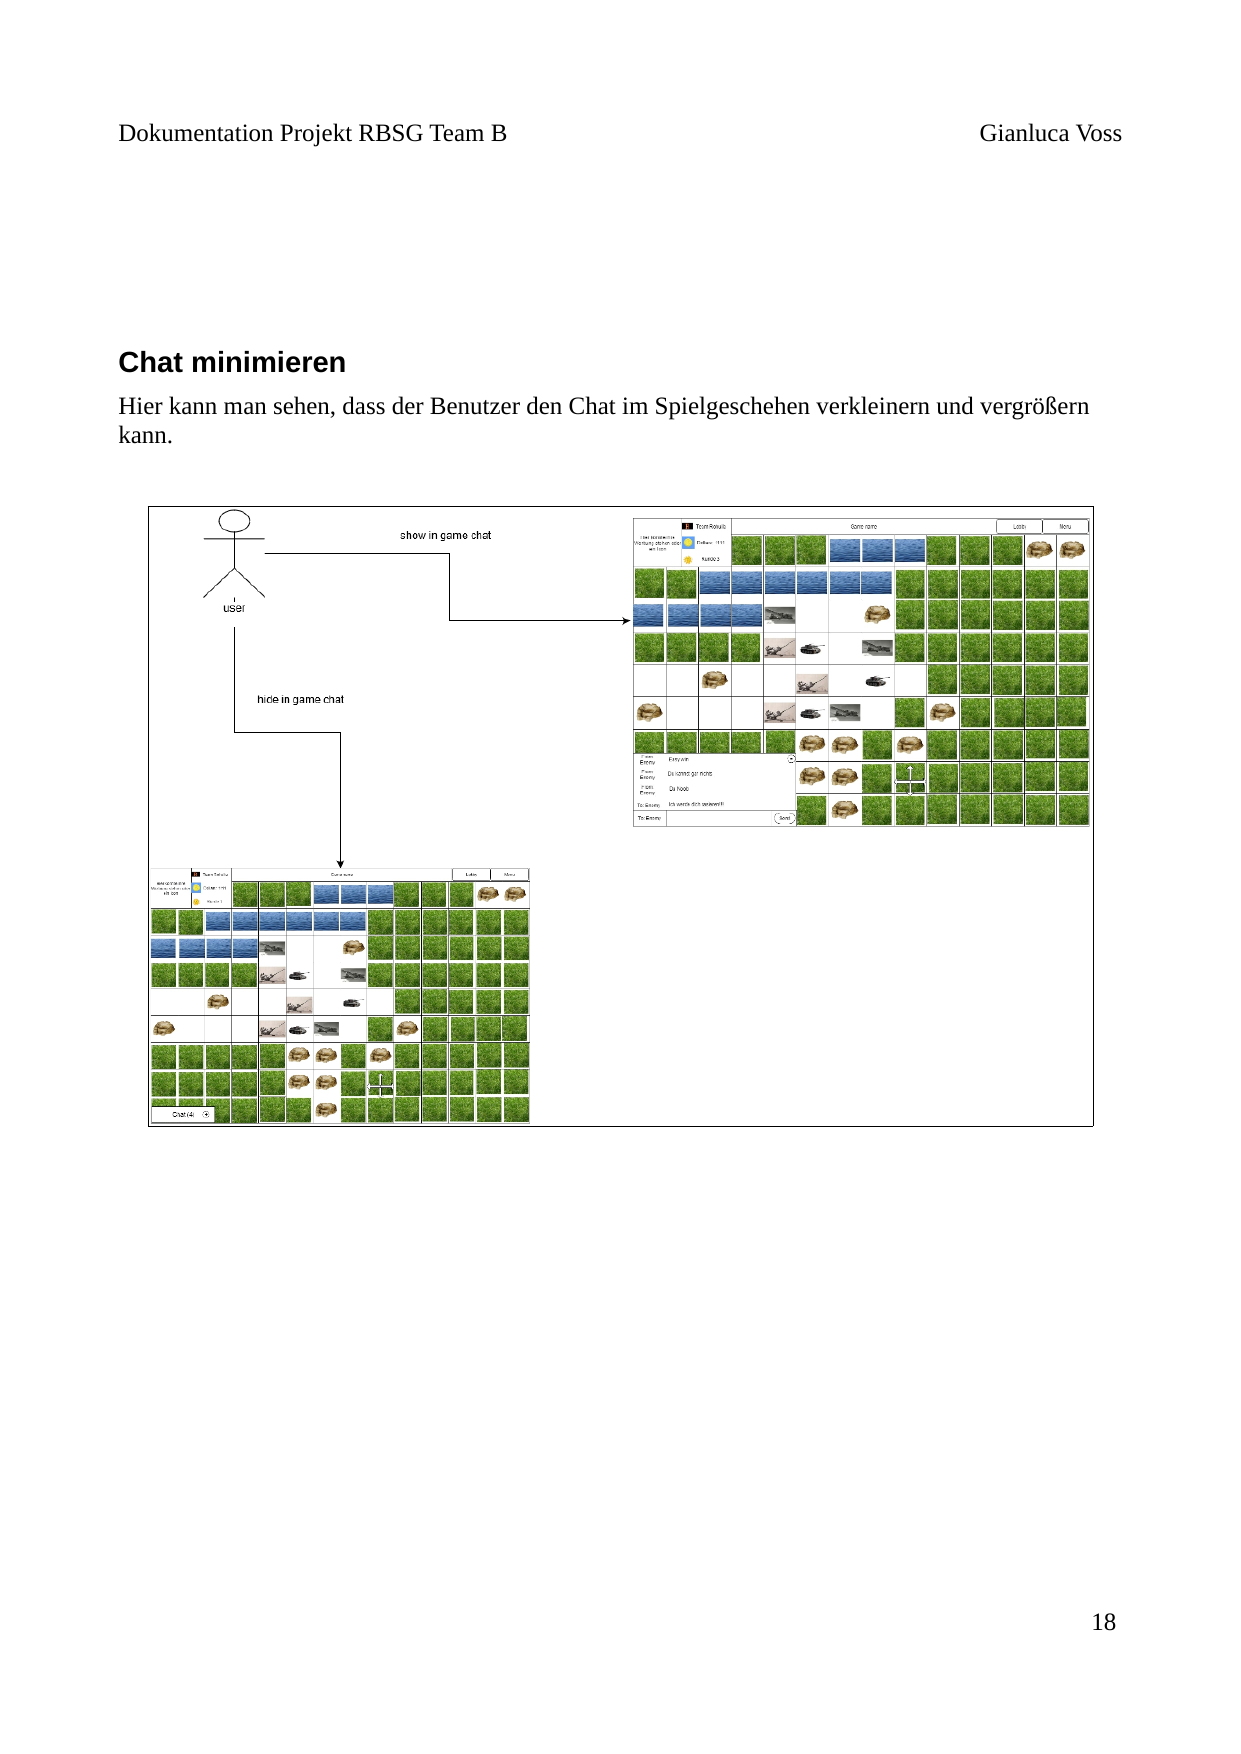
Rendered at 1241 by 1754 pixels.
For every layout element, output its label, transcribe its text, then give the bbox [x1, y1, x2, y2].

text Hier kann man sehen, dass der Benutzer den Chat im Spielgeschehen verkleinern und vergrößern kann. [118, 391, 1122, 449]
subtitle Chat minimieren [118, 345, 1122, 379]
picture [150, 509, 1090, 1124]
